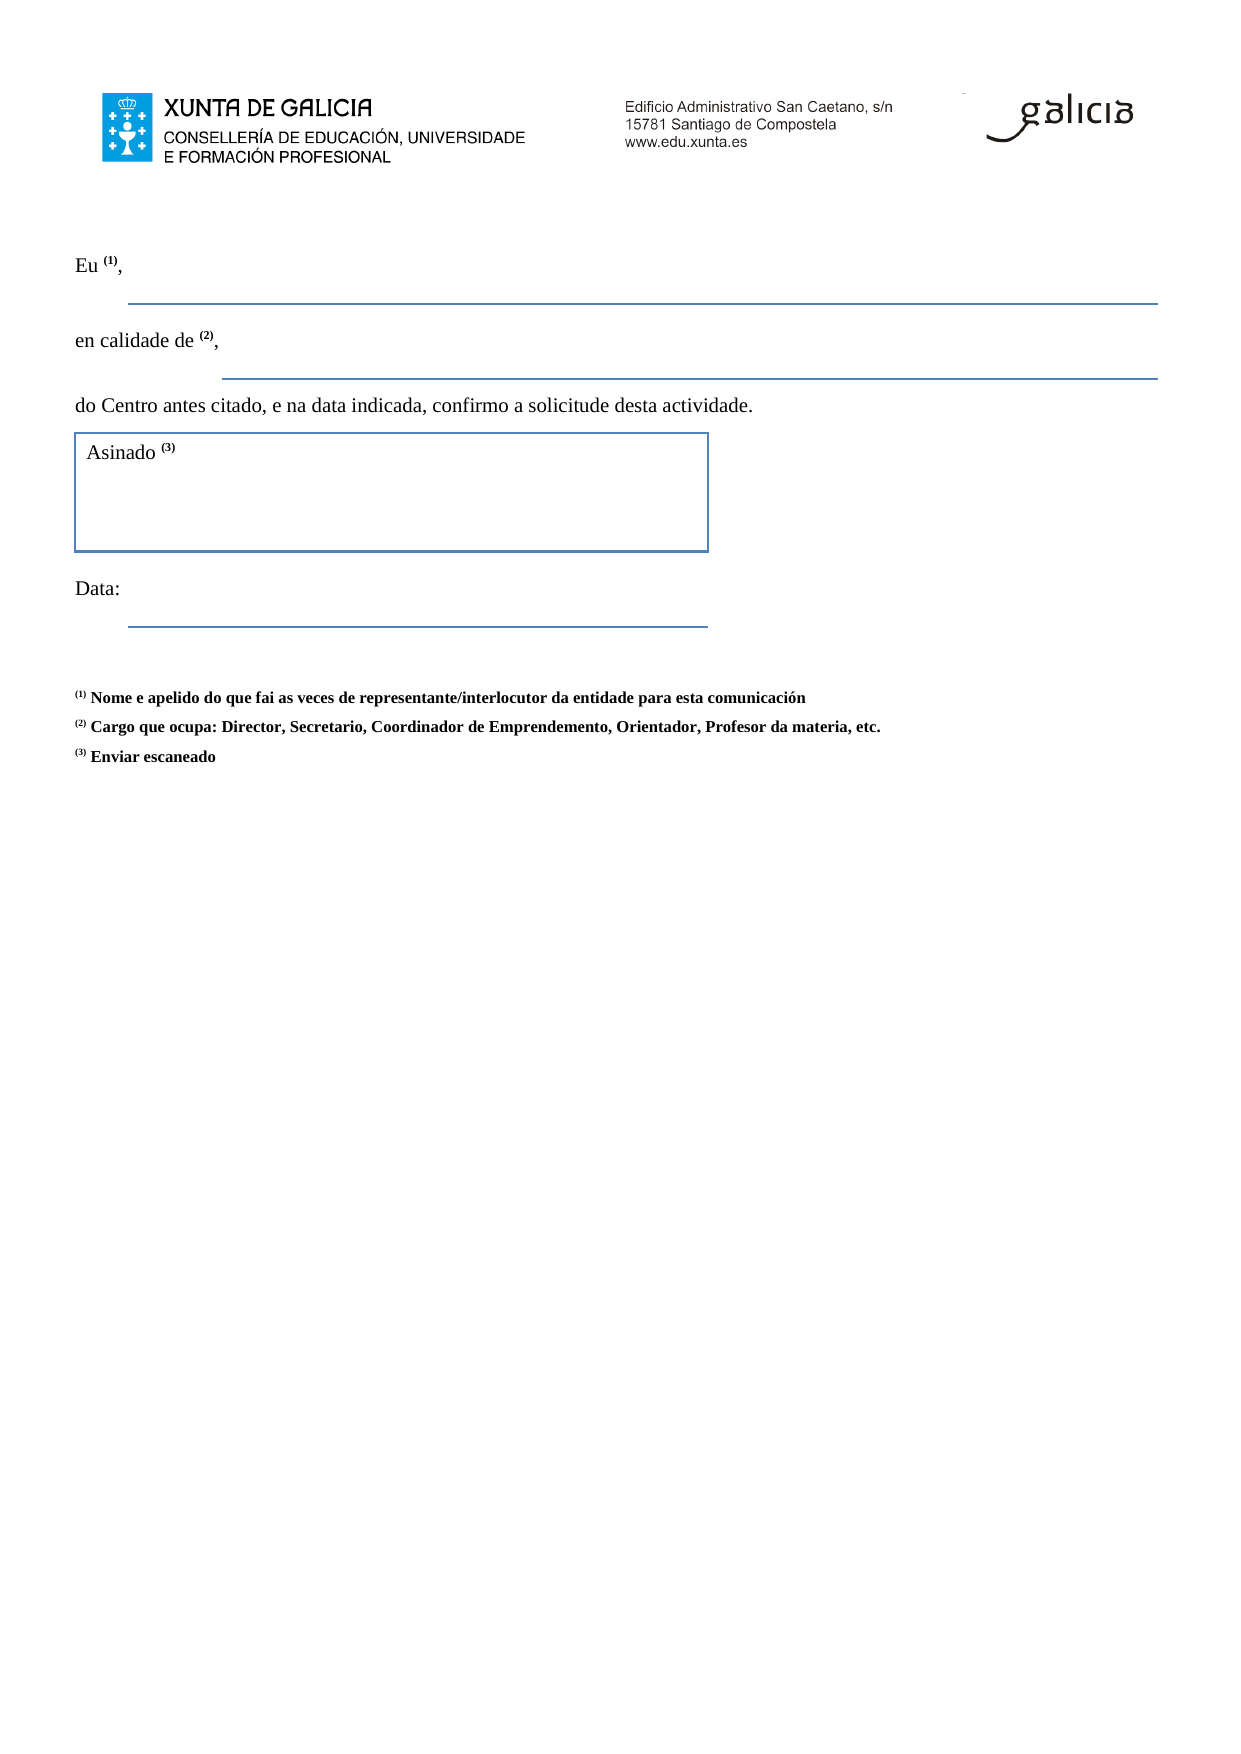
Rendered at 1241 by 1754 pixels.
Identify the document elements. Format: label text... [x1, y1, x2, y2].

table_cell [222, 305, 1158, 378]
picture [102, 93, 1134, 164]
table_cell [708, 550, 1158, 626]
picture [110, 127, 116, 134]
table_cell [709, 432, 1158, 550]
table_cell do Centro antes citado, e na data indicada, confirmo a solicitude desta actividade. [75, 378, 1158, 432]
picture [119, 123, 135, 154]
table_cell en calidade de (2), [75, 303, 222, 378]
table_cell Data: [75, 553, 128, 626]
table_cell [128, 553, 708, 626]
table_header Eu (1), [75, 230, 128, 303]
picture [124, 113, 131, 119]
table_header [128, 230, 1158, 303]
table_cell (1) Nome e apelido do que fai as veces de representante/interlocutor da entidade para esta comunicación (2) Cargo que ocupa: Director, Secretario, Coordinador de Emprendemento, Orientador, Profesor da materia, etc. (3) Enviar escaneado [75, 626, 1158, 781]
table_cell Asinado (3) [76, 434, 707, 550]
